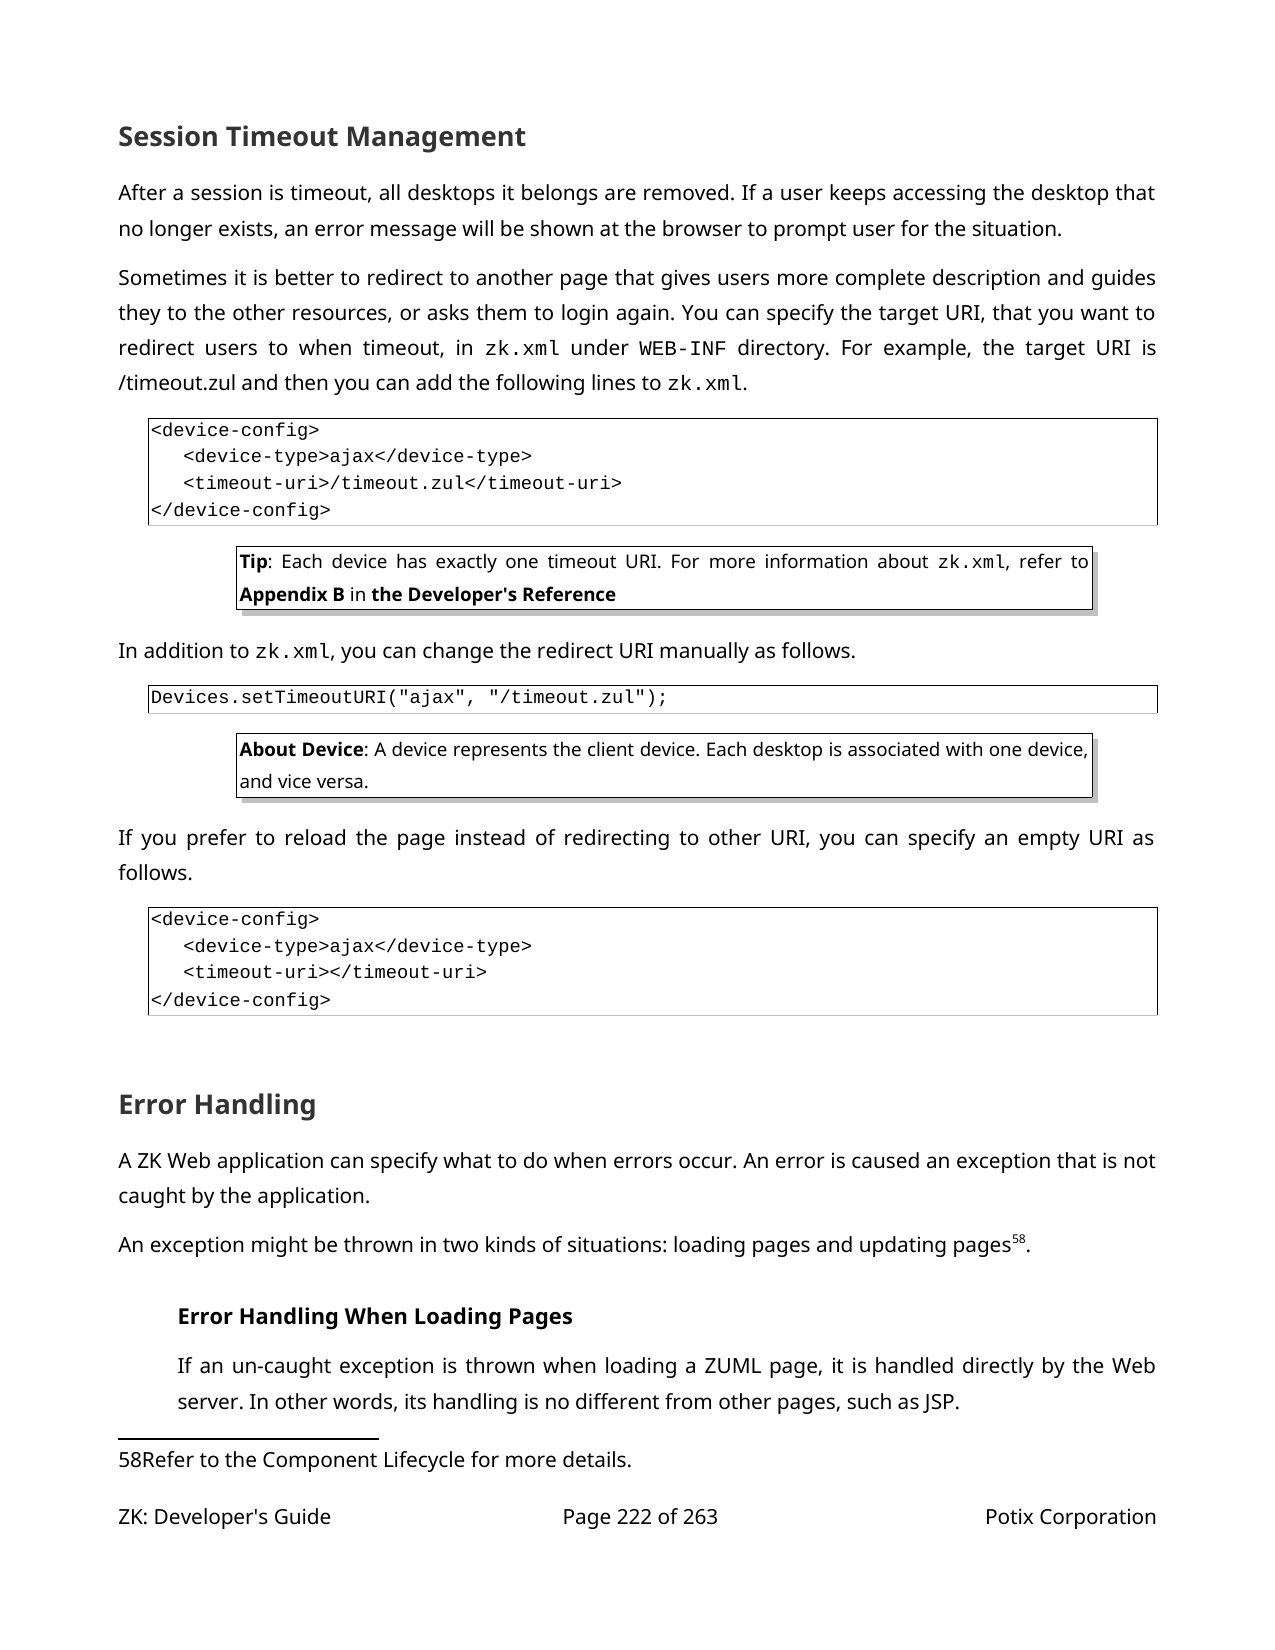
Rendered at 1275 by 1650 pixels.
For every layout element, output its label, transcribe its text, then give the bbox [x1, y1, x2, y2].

text <device-config> <device-type>ajax</device-type> <timeout-uri>/timeout.zul</timeout-uri> [149, 419, 1157, 495]
text About Device: A device represents the client device. Each desktop is associated with one device, and vice versa. [237, 734, 1092, 797]
text After a session is timeout, all desktops it belongs are removed. If a user keeps accessing the desktop that no longer exists, an error message will be shown at the browser to prompt user for the situation. [118, 178, 1157, 242]
text If you prefer to reload the page instead of redirecting to other URI, you can specify an empty URI as follows. [118, 823, 1157, 887]
subtitle Session Timeout Management [118, 118, 1157, 155]
text </device-config> [149, 498, 1157, 525]
text If an un-caught exception is thrown when loading a ZUML page, it is handled directly by the Web server. In other words, its handling is no different from other pages, such as JSP. [177, 1352, 1157, 1415]
text Devices.setTimeoutURI("ajax", "/timeout.zul"); [149, 686, 1157, 713]
subtitle Error Handling [118, 1086, 1157, 1122]
subtitle Error Handling When Loading Pages [177, 1301, 1157, 1331]
text In addition to zk.xml, you can change the redirect URI manually as follows. [118, 636, 1157, 665]
text <device-config> <device-type>ajax</device-type> <timeout-uri></timeout-uri> [149, 908, 1157, 985]
text A ZK Web application can specify what to do when errors occur. An error is caused an exception that is not caught by the application. [118, 1146, 1157, 1209]
text Tip: Each device has exactly one timeout URI. For more information about zk.xml, refer to Appendix B in the Developer's Reference [237, 547, 1092, 609]
text Sometimes it is better to redirect to another page that gives users more complete description and guides they to the other resources, or asks them to login again. You can specify the target URI, that you want to redirect users to when timeout, in zk.xml under WEB-INF directory. For example, the target URI is /timeout.zul and then you can add the following lines to zk.xml. [118, 263, 1157, 397]
text </device-config> [149, 988, 1157, 1015]
text Refer to the Component Lifecycle for more details. [118, 1445, 1157, 1473]
text An exception might be thrown in two kinds of situations: loading pages and updating pages. [118, 1230, 1157, 1258]
